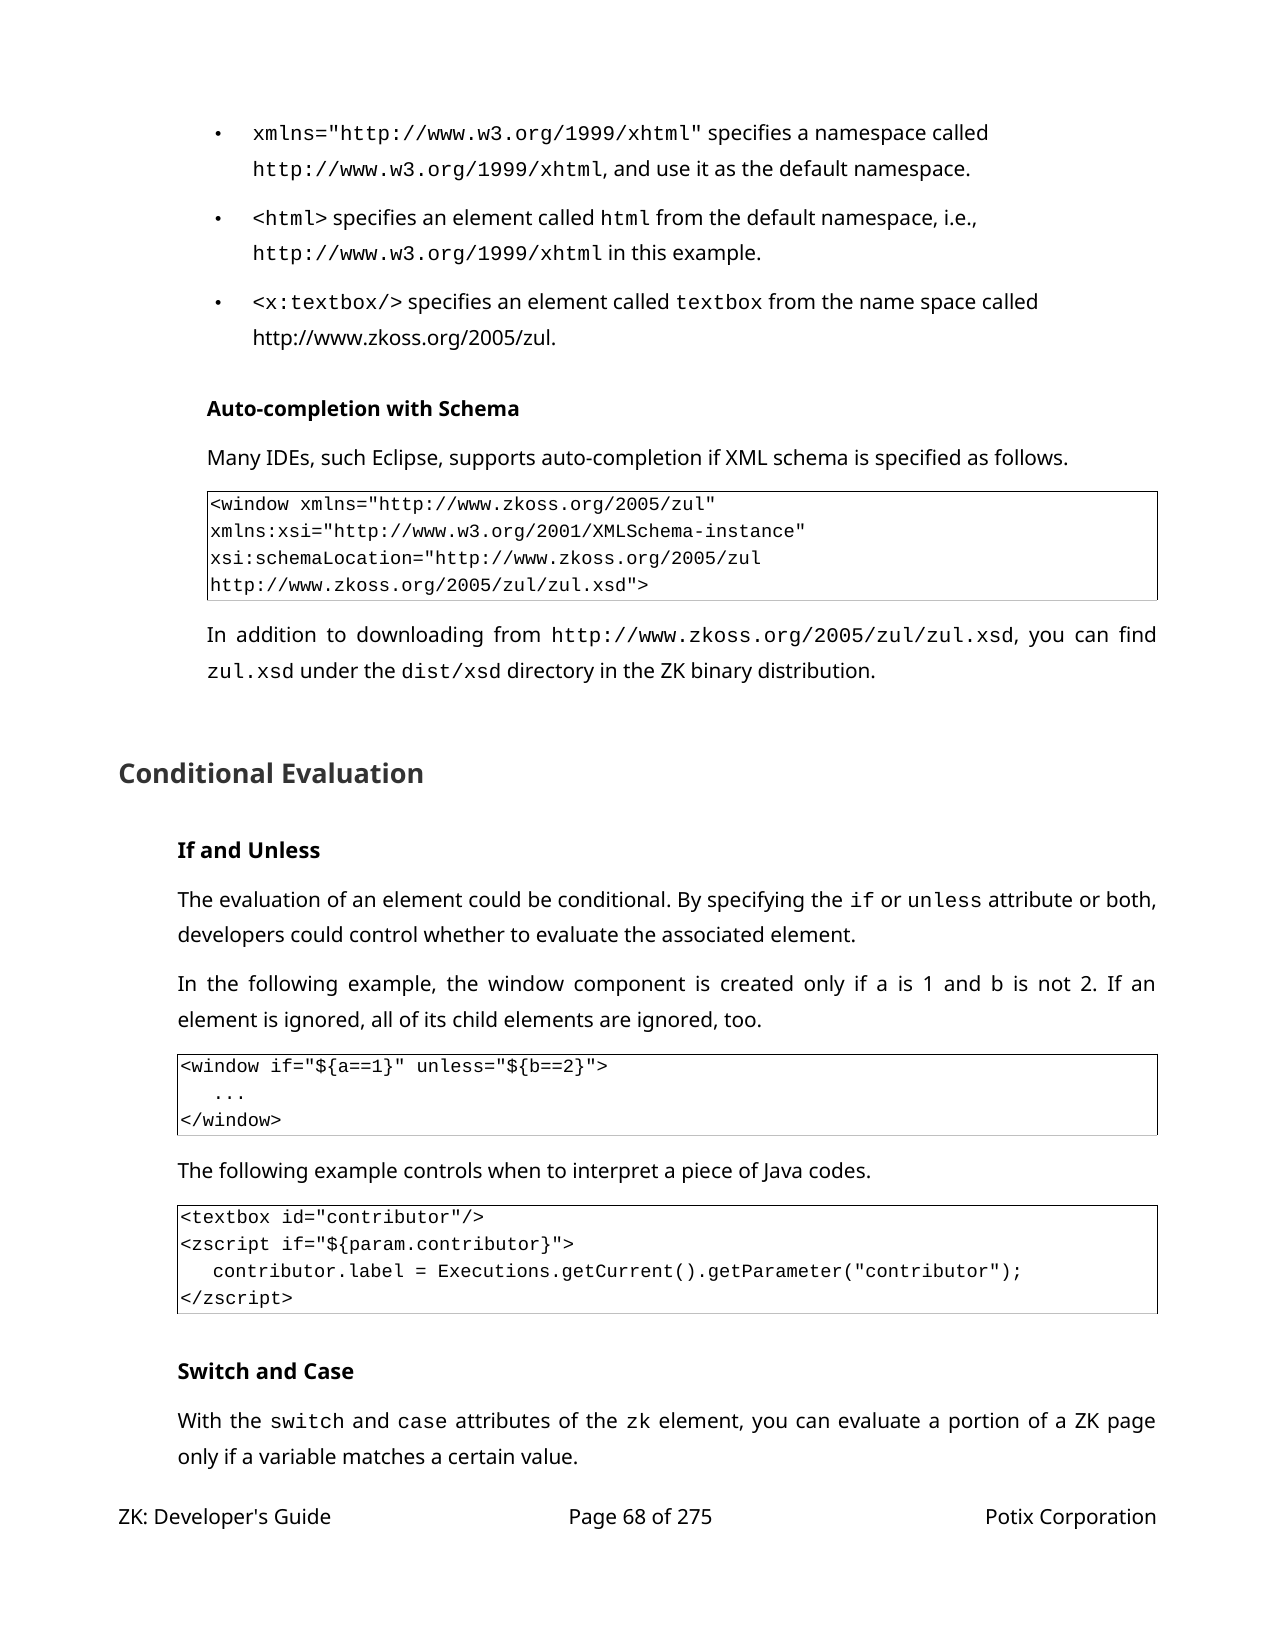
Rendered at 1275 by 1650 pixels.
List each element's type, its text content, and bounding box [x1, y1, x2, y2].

text ... [178, 1081, 1157, 1105]
text Many IDEs, such Eclipse, supports auto-completion if XML schema is specified as follows. [207, 443, 1157, 471]
text </zscript> [178, 1286, 1157, 1313]
subtitle Auto-completion with Schema [207, 394, 1157, 422]
text <window if="${a==1}" unless="${b==2}"> [178, 1055, 1157, 1078]
list <html> specifies an element called html from the default namespace, i.e., http://www.w3.org/1999/xhtml in this example. [215, 203, 1157, 267]
text In addition to downloading from http://www.zkoss.org/2005/zul/zul.xsd, you can find zul.xsd under the dist/xsd directory in the ZK binary distribution. [207, 620, 1157, 684]
subtitle If and Unless [177, 834, 1157, 864]
subtitle Switch and Case [177, 1356, 1157, 1386]
text In the following example, the window component is created only if a is 1 and b is not 2. If an element is ignored, all of its child elements are ignored, too. [177, 969, 1157, 1033]
text </window> [178, 1108, 1157, 1135]
text <zscript if="${param.contributor}"> [178, 1232, 1157, 1256]
text xsi:schemaLocation="http://www.zkoss.org/2005/zul http://www.zkoss.org/2005/zul/zul.xsd"> [208, 546, 1157, 600]
text The following example controls when to interpret a piece of Java codes. [177, 1156, 1157, 1184]
text With the switch and case attributes of the zk element, you can evaluate a portion of a ZK page only if a variable matches a certain value. [177, 1407, 1157, 1470]
list xmlns="http://www.w3.org/1999/xhtml" specifies a namespace called http://www.w3.org/1999/xhtml, and use it as the default namespace. [215, 118, 1157, 182]
subtitle Conditional Evaluation [118, 755, 1157, 792]
text <textbox id="contributor"/> [178, 1206, 1157, 1229]
text <window xmlns="http://www.zkoss.org/2005/zul" [208, 492, 1157, 516]
list <x:textbox/> specifies an element called textbox from the name space called http://www.zkoss.org/2005/zul. [215, 287, 1157, 351]
text The evaluation of an element could be conditional. By specifying the if or unless attribute or both, developers could control whether to evaluate the associated element. [177, 885, 1157, 949]
text xmlns:xsi="http://www.w3.org/2001/XMLSchema-instance" [208, 519, 1157, 543]
text contributor.label = Executions.getCurrent().getParameter("contributor"); [178, 1259, 1157, 1283]
